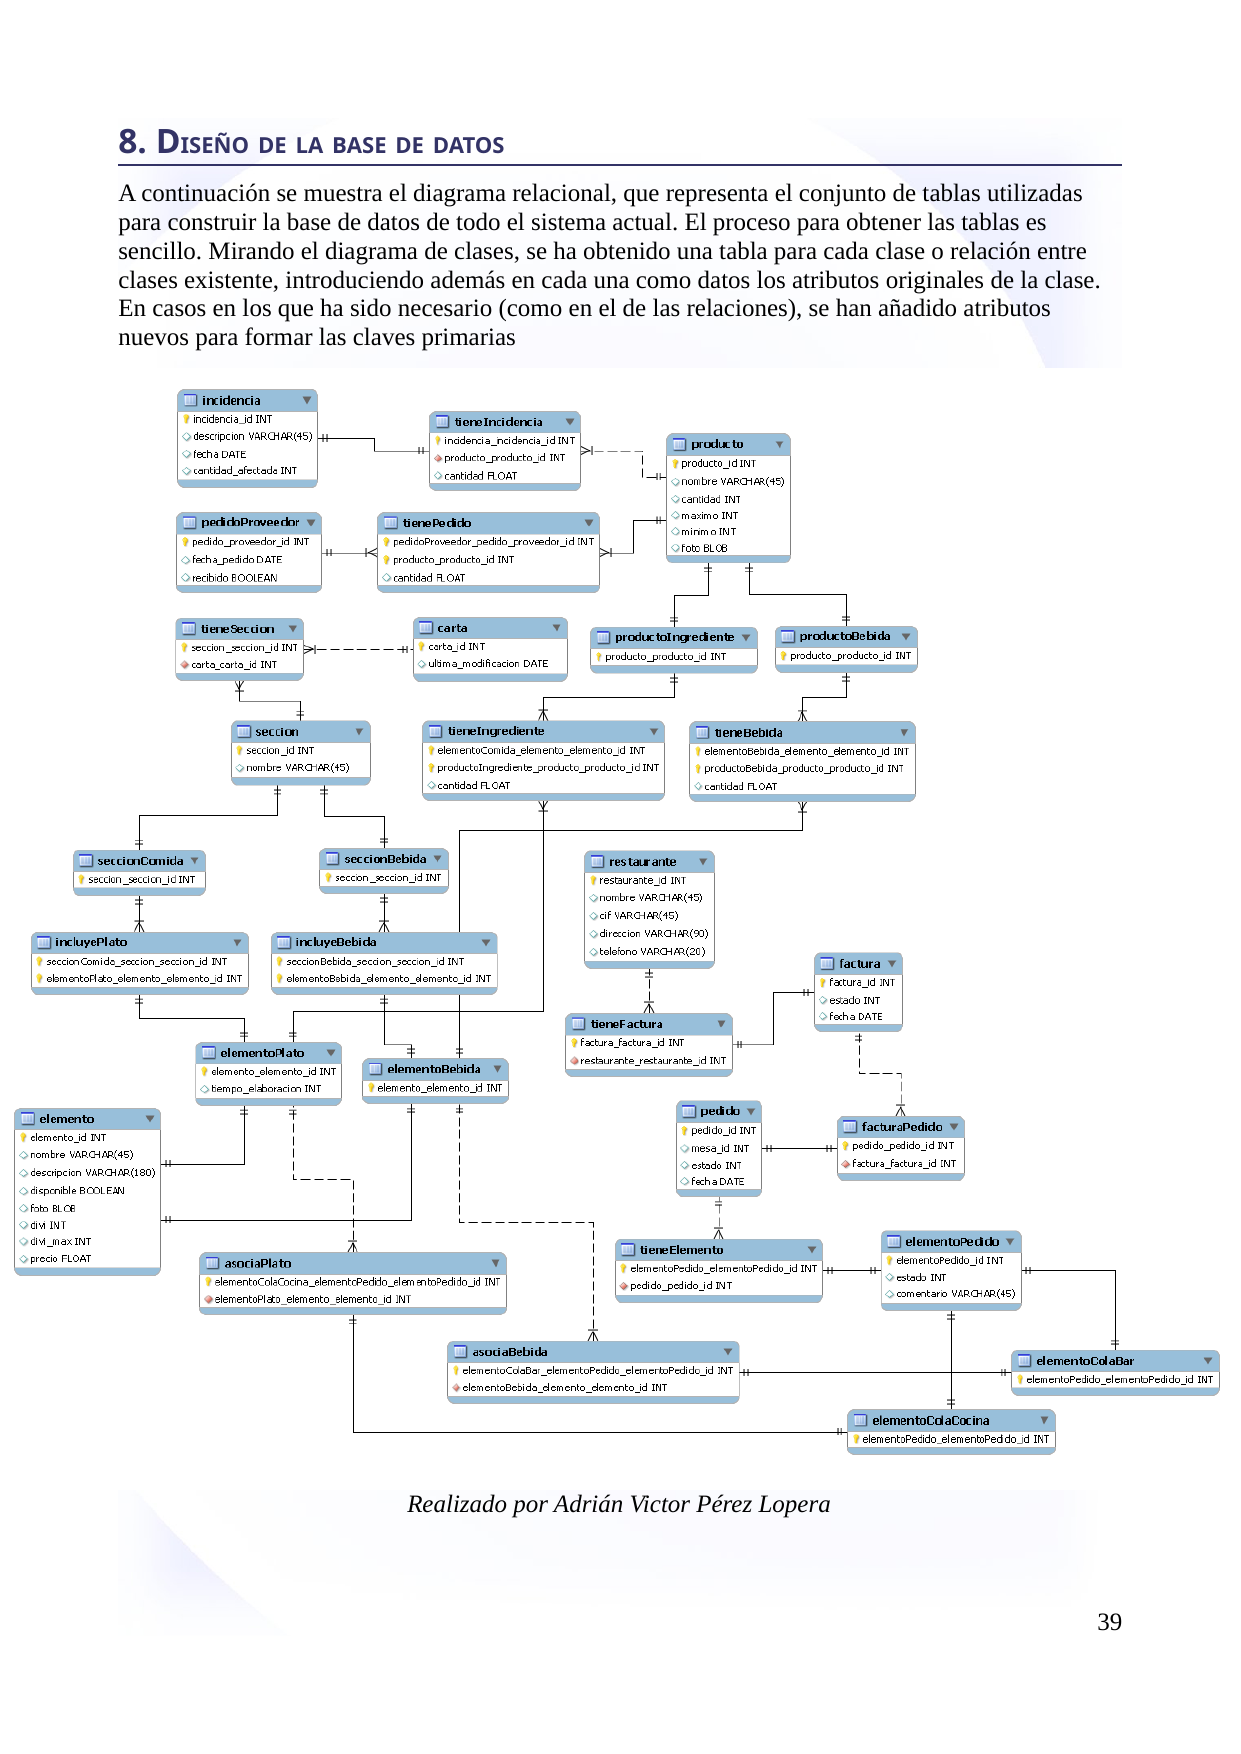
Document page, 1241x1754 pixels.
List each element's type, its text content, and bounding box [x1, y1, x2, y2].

picture [118, 166, 1122, 178]
text A continuación se muestra el diagrama relacional, que representa el conjunto de tablas utilizadas para construir la base de datos de todo el sistema actual. El proceso para obtener las tablas es sencillo. Mirando el diagrama de clases, se ha obtenido una tabla para cada clase o relación entre clases existente, introduciendo además en cada una como datos los atributos originales de la clase. En casos en los que ha sido necesario (como en el de las relaciones), se han añadido atributos nuevos para formar las claves primarias [118, 178, 1122, 351]
picture [118, 351, 1122, 363]
text [118, 363, 1122, 368]
text Realizado por Adrián Victor Pérez Lopera [118, 1490, 1122, 1518]
subtitle 8. Diseño de la base de datos [118, 118, 1122, 164]
picture [118, 1518, 1122, 1636]
picture [14, 368, 1223, 1490]
